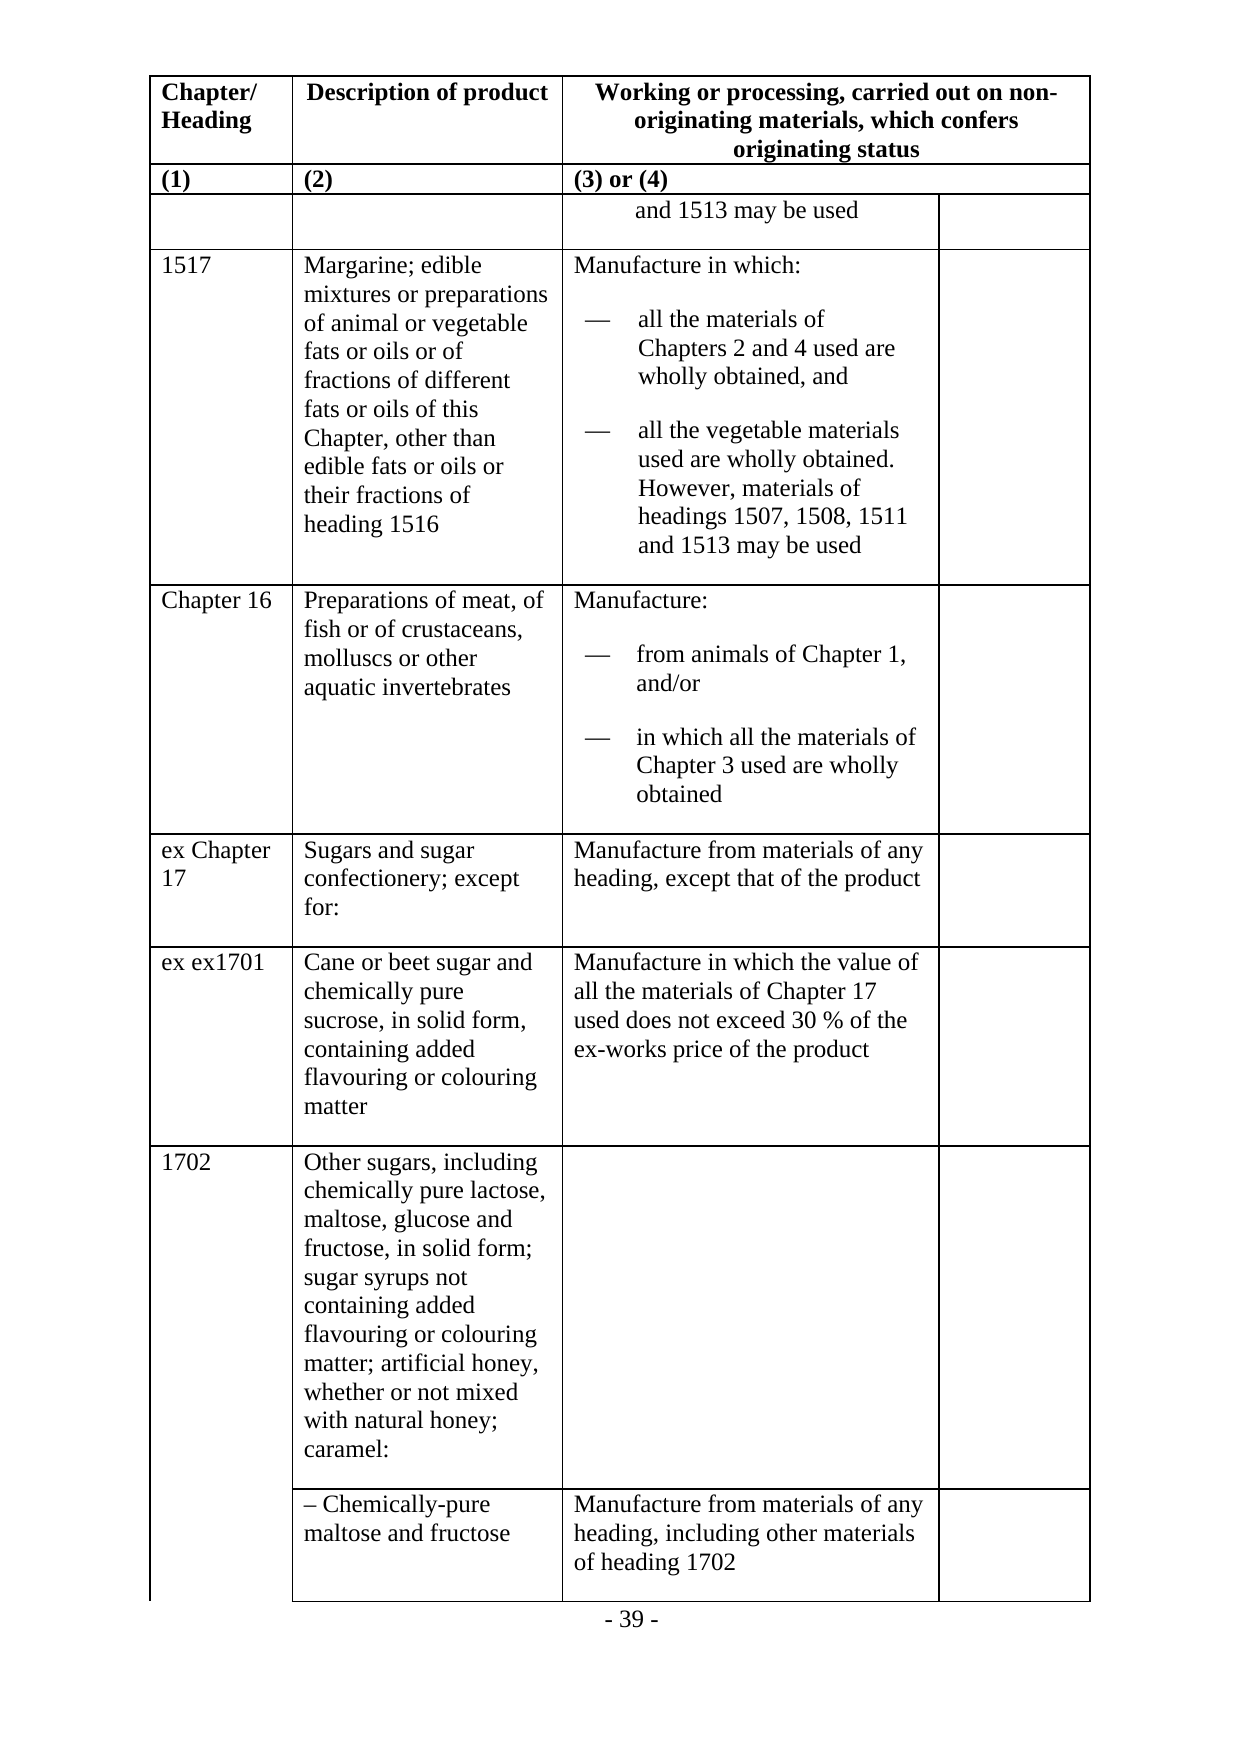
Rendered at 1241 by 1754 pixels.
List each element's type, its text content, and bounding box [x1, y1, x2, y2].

table_cell Cane or beet sugar and chemically pure sucrose, in solid form, containing added flavouring or colouring matter [293, 948, 562, 1145]
table_cell [940, 1490, 1089, 1601]
table_header Working or processing, carried out on non-originating materials, which confers originating status [563, 77, 1089, 163]
table_cell (2) [293, 165, 562, 193]
table_cell Preparations of meat, of fish or of crustaceans, molluscs or other aquatic invertebrates [293, 586, 562, 833]
table_cell Manufacture in which the value of all the materials of Chapter 17 used does not exceed 30 % of the ex-works price of the product [563, 948, 938, 1145]
table_header from animals of Chapter 1, and/or [625, 639, 928, 722]
table_header Chapter/ Heading [151, 77, 292, 163]
table_cell Margarine; edible mixtures or preparations of animal or vegetable fats or oils or of fractions of different fats or oils of this Chapter, other than edible fats or oils or their fractions of heading 1516 [293, 250, 562, 584]
table_cell [563, 1147, 938, 1488]
table_cell ex ex1701 [151, 948, 292, 1145]
table_cell in which all the materials of Chapter 3 used are wholly obtained [625, 722, 928, 833]
table_cell (3) or (4) [563, 165, 1089, 193]
table_cell [940, 586, 1089, 833]
table_cell [940, 835, 1089, 946]
table_cell [151, 195, 292, 248]
table_cell Manufacture from materials of any heading, except that of the product [563, 835, 938, 946]
table_cell [940, 1147, 1089, 1488]
table_cell [940, 250, 1089, 584]
table_cell — [574, 415, 627, 584]
table_cell [563, 195, 938, 248]
table_header — [574, 304, 627, 415]
table_cell Manufacture: [563, 586, 938, 833]
table_cell all the vegetable materials used are wholly obtained. However, materials of headings 1507, 1508, 1511 and 1513 may be used [627, 415, 928, 584]
table_cell [940, 195, 1089, 248]
table_cell [293, 195, 562, 248]
table_cell Manufacture in which: [563, 250, 938, 584]
table_cell Sugars and sugar confectionery; except for: [293, 835, 562, 946]
table_cell Chapter 16 [151, 586, 292, 833]
table_cell [574, 195, 624, 248]
table_header — [574, 639, 625, 722]
table_cell – Chemically-pure maltose and fructose [293, 1490, 562, 1601]
table_cell (1) [151, 165, 292, 193]
table_cell 1517 [151, 250, 292, 584]
table_cell ex Chapter 17 [151, 835, 292, 946]
table_cell Other sugars, including chemically pure lactose, maltose, glucose and fructose, in solid form; sugar syrups not containing added flavouring or colouring matter; artificial honey, whether or not mixed with natural honey; caramel: [293, 1147, 562, 1488]
table_cell and 1513 may be used [624, 195, 928, 248]
table_header Description of product [293, 77, 562, 163]
table_cell Manufacture from materials of any heading, including other materials of heading 1702 [563, 1490, 938, 1601]
table_cell [151, 1488, 292, 1601]
table_cell 1702 [151, 1147, 292, 1488]
table_header all the materials of Chapters 2 and 4 used are wholly obtained, and [627, 304, 928, 415]
table_cell — [574, 722, 625, 833]
table_cell [940, 948, 1089, 1145]
